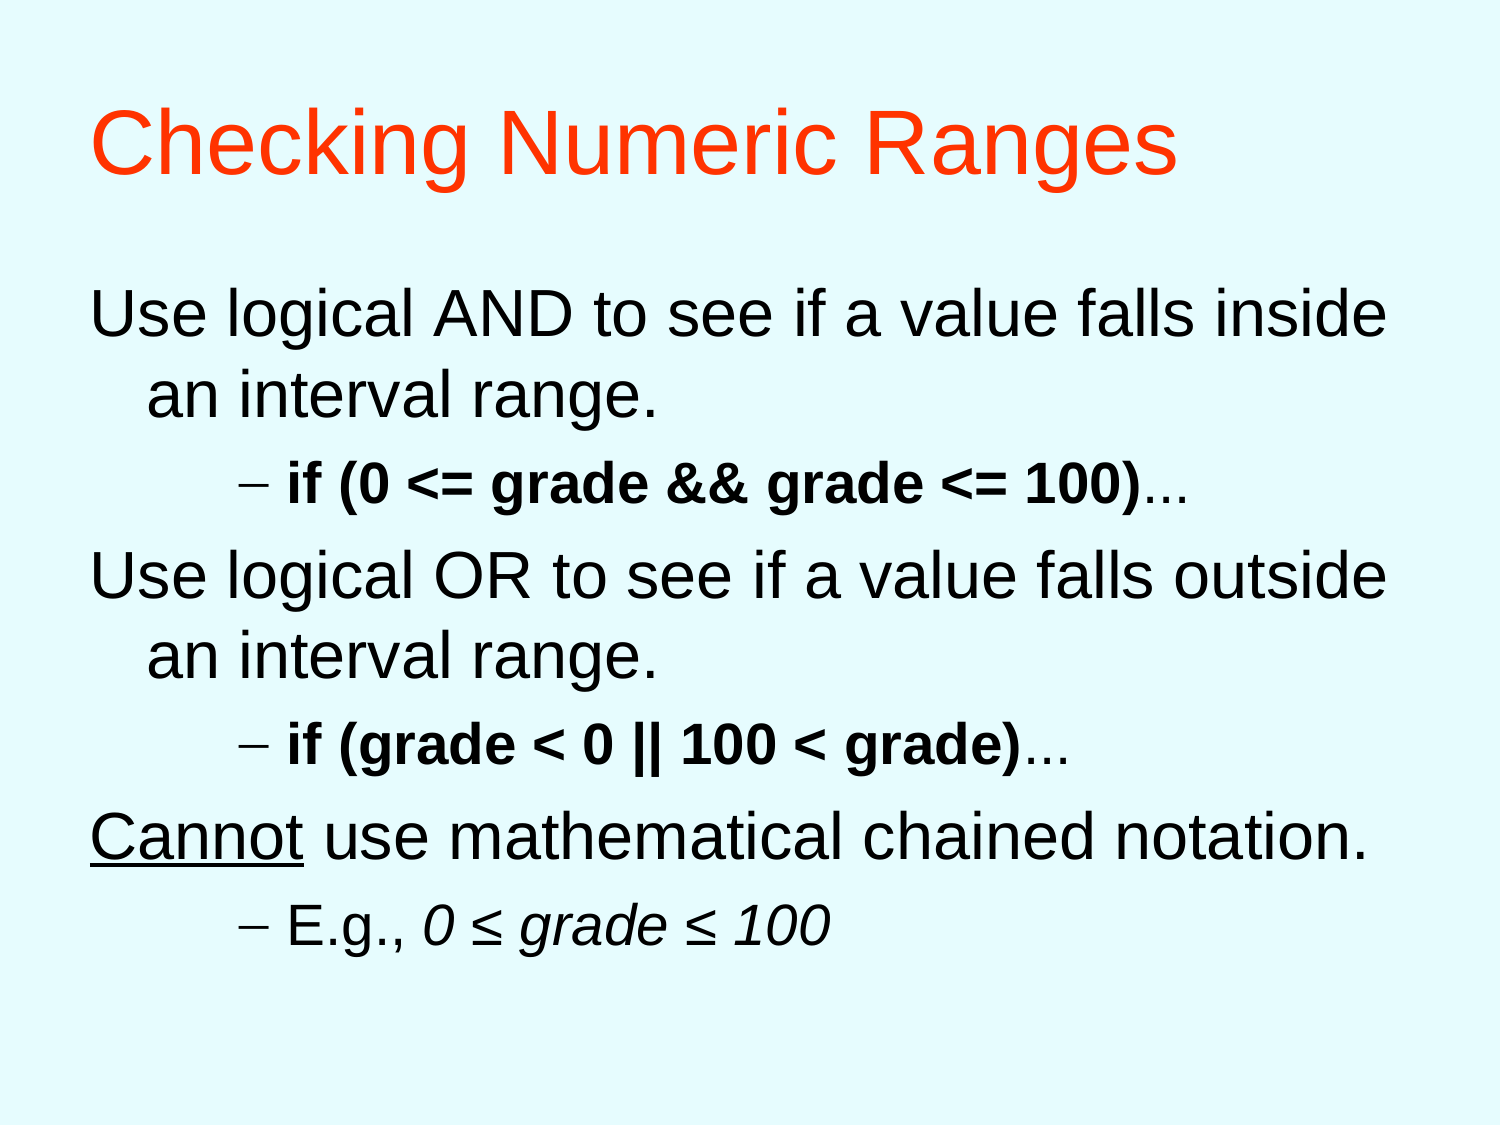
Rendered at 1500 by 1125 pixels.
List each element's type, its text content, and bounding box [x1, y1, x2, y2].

title Checking Numeric Ranges [75, 45, 1423, 231]
list Use logical AND to see if a value falls inside an interval range. if (0 <= grade && grade <= 100)... Use logical OR to see if a value falls outside an interval range. if (grade < 0 || 100 < grade)... Cannot use mathematical chained notation. E.g., 0 ≤ grade ≤ 100 [75, 262, 1423, 1021]
